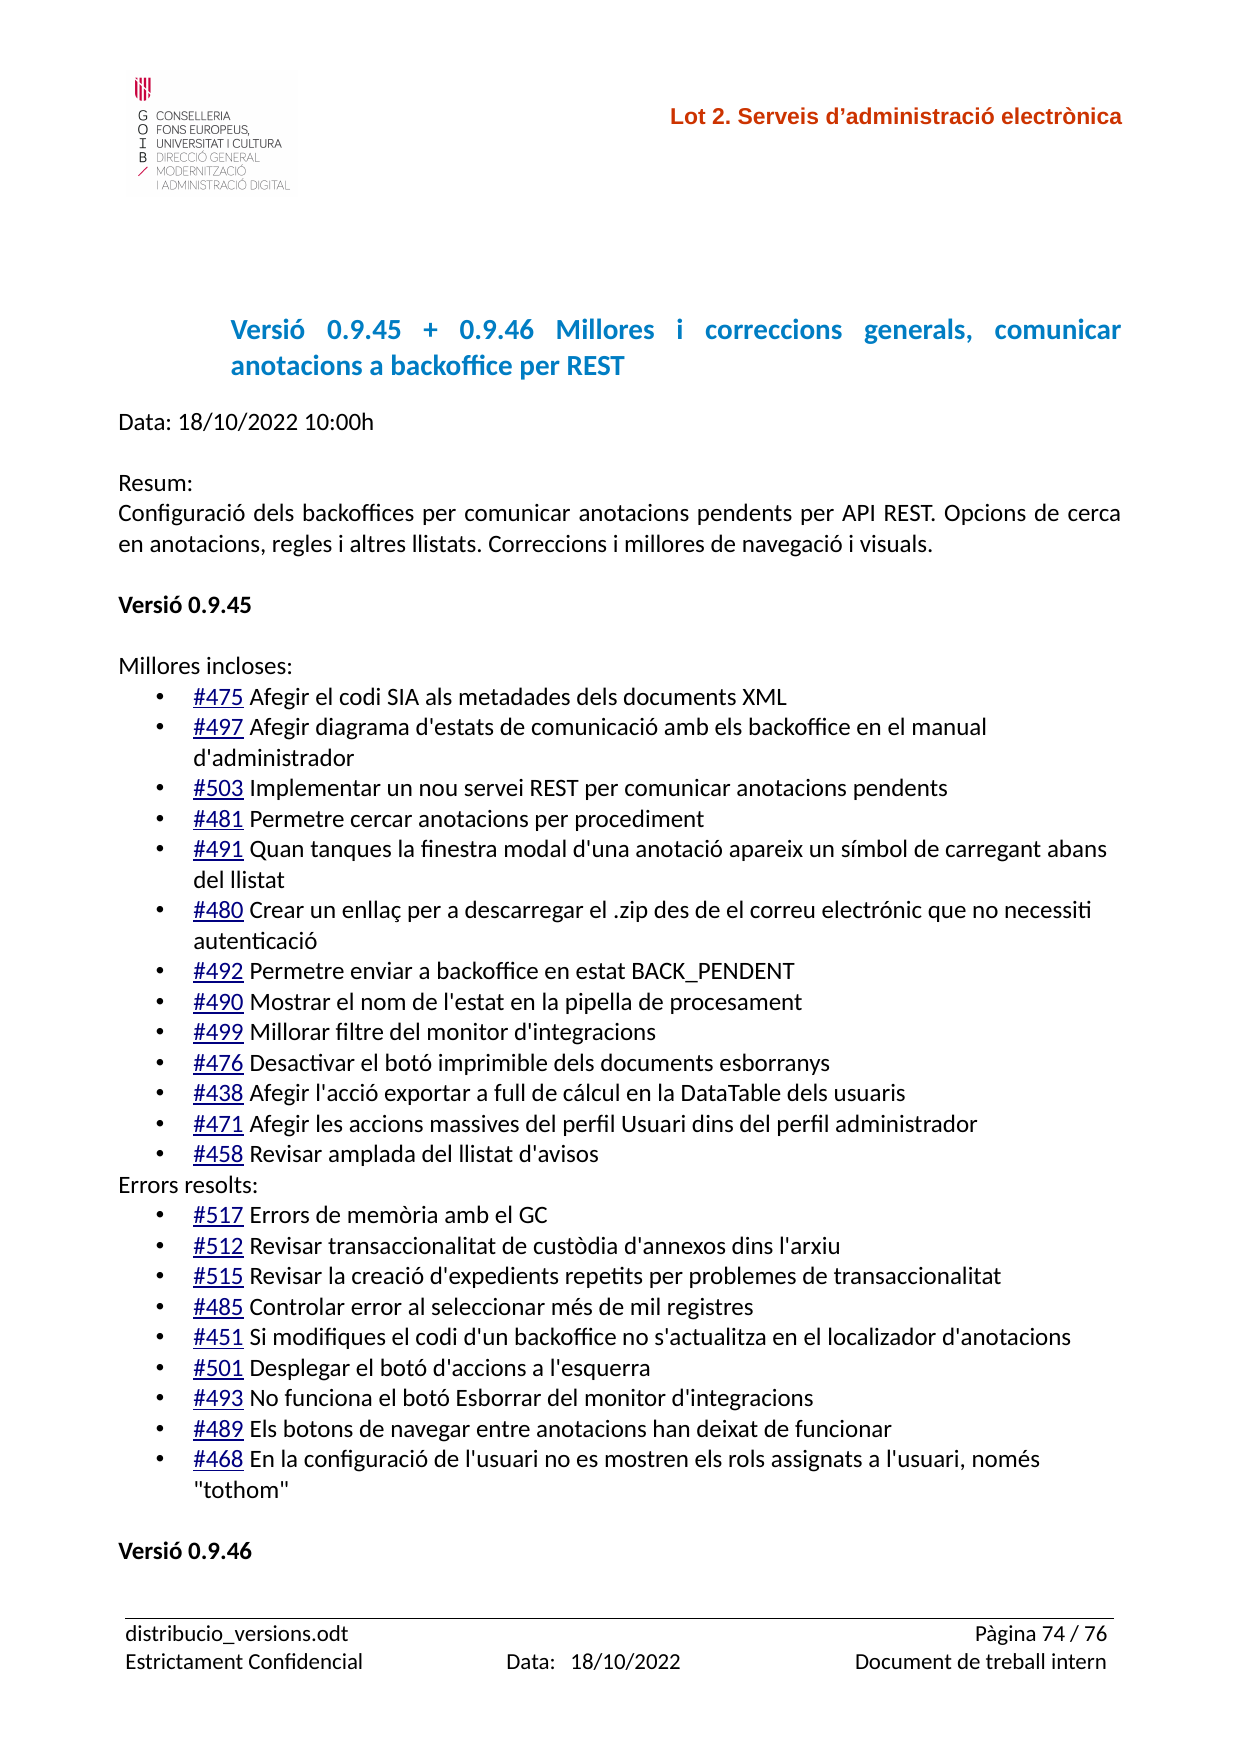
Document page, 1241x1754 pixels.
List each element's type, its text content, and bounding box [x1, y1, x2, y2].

text Versió 0.9.46 [118, 1535, 1122, 1566]
list #512 Revisar transaccionalitat de custòdia d'annexos dins l'arxiu [156, 1230, 1122, 1261]
text Versió 0.9.45 [118, 589, 1122, 619]
list #476 Desactivar el botó imprimible dels documents esborranys [156, 1047, 1122, 1077]
text Data: 18/10/2022 10:00h [118, 406, 1122, 436]
list #480 Crear un enllaç per a descarregar el .zip des de el correu electrónic que no necessiti autenticació [156, 894, 1122, 955]
list #485 Controlar error al seleccionar més de mil registres [156, 1291, 1122, 1322]
text Configuració dels backoffices per comunicar anotacions pendents per API REST. Opcions de cerca en anotacions, regles i altres llistats. Correccions i millores de navegació i visuals. [118, 497, 1122, 558]
list #481 Permetre cercar anotacions per procediment [156, 803, 1122, 833]
list #491 Quan tanques la finestra modal d'una anotació apareix un símbol de carregant abans del llistat [156, 833, 1122, 894]
list #490 Mostrar el nom de l'estat en la pipella de procesament [156, 986, 1122, 1016]
picture [126, 70, 299, 197]
list #489 Els botons de navegar entre anotacions han deixat de funcionar [156, 1413, 1122, 1444]
list #493 No funciona el botó Esborrar del monitor d'integracions [156, 1383, 1122, 1413]
list #438 Afegir l'acció exportar a full de cálcul en la DataTable dels usuaris [156, 1077, 1122, 1108]
list #503 Implementar un nou servei REST per comunicar anotacions pendents [156, 772, 1122, 803]
text Errors resolts: [118, 1169, 1122, 1199]
text Resum: [118, 467, 1122, 497]
list #497 Afegir diagrama d'estats de comunicació amb els backoffice en el manual d'administrador [156, 711, 1122, 772]
list #499 Millorar filtre del monitor d'integracions [156, 1016, 1122, 1047]
list #501 Desplegar el botó d'accions a l'esquerra [156, 1352, 1122, 1383]
text Millores incloses: [118, 650, 1122, 681]
list #451 Si modifiques el codi d'un backoffice no s'actualitza en el localizador d'anotacions [156, 1322, 1122, 1352]
list #517 Errors de memòria amb el GC [156, 1199, 1122, 1230]
list #468 En la configuració de l'usuari no es mostren els rols assignats a l'usuari, només "tothom" [156, 1444, 1122, 1505]
list #515 Revisar la creació d'expedients repetits per problemes de transaccionalitat [156, 1261, 1122, 1291]
list #475 Afegir el codi SIA als metadades dels documents XML [156, 681, 1122, 711]
list #471 Afegir les accions massives del perfil Usuari dins del perfil administrador [156, 1108, 1122, 1138]
list #458 Revisar amplada del llistat d'avisos [156, 1138, 1122, 1169]
list #492 Permetre enviar a backoffice en estat BACK_PENDENT [156, 955, 1122, 986]
subtitle Versió 0.9.45 + 0.9.46 Millores i correccions generals, comunicar anotacions a backoffice per REST [153, 311, 1122, 382]
